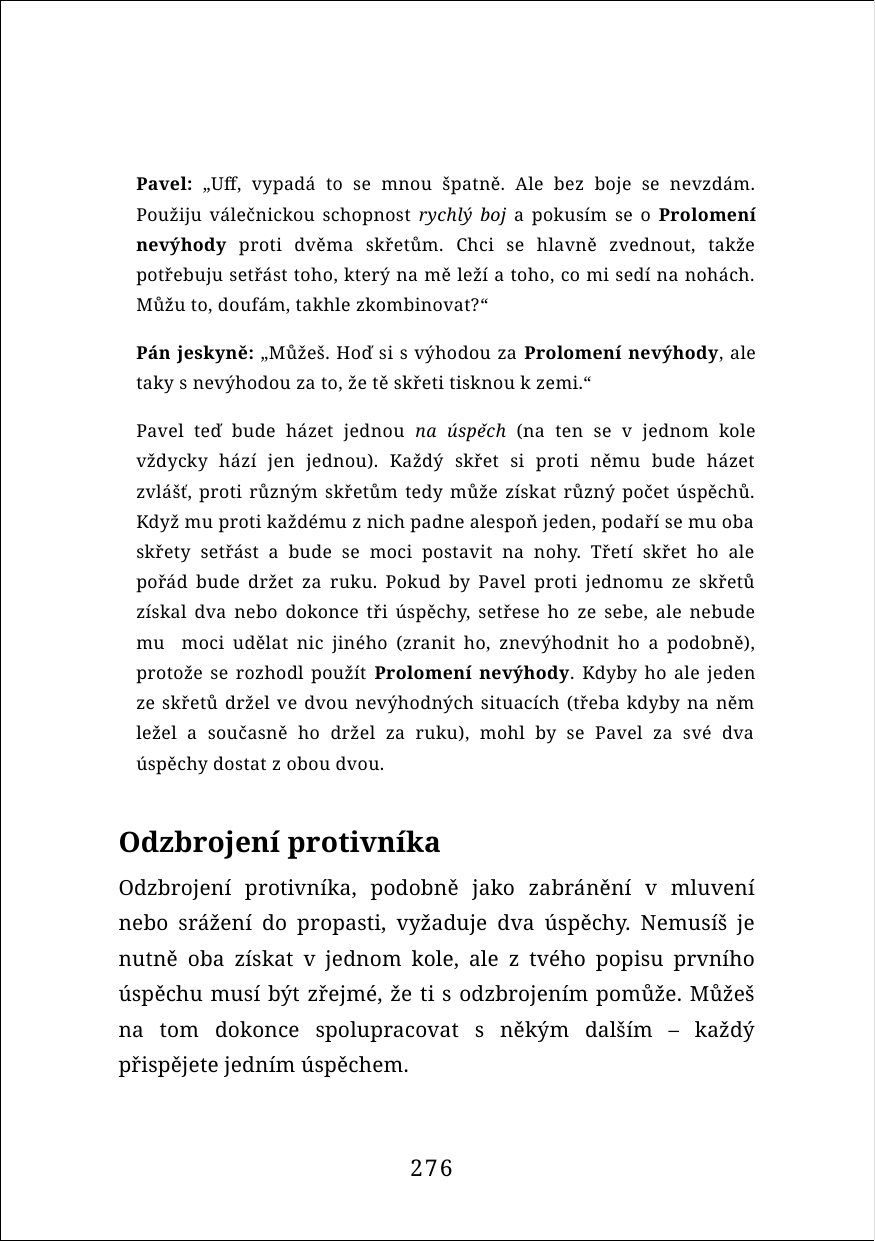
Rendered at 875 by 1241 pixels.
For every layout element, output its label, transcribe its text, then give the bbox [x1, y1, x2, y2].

text Pavel teď bude házet jednou na úspěch (na ten se v jednom kole vždycky hází jen jednou). Každý skřet si proti němu bude házet zvlášť, proti různým skřetům tedy může získat různý počet úspěchů. Když mu proti každému z nich padne alespoň jeden, podaří se mu oba skřety setřást a bude se moci postavit na nohy. Třetí skřet ho ale pořád bude držet za ruku. Pokud by Pavel proti jednomu ze skřetů získal dva nebo dokonce tři úspěchy, setřese ho ze sebe, ale nebude mu moci udělat nic jiného (zranit ho, znevýhodnit ho a podobně), protože se rozhodl použít Prolomení nevýhody. Kdyby ho ale jeden ze skřetů držel ve dvou nevýhodných situacích (třeba kdyby na něm ležel a současně ho držel za ruku), mohl by se Pavel za své dva úspěchy dostat z obou dvou. [136, 419, 756, 775]
text Pavel: „Uff, vypadá to se mnou špatně. Ale bez boje se nevzdám. Použiju válečnickou schopnost rychlý boj a pokusím se o Prolomení nevýhody proti dvěma skřetům. Chci se hlavně zvednout, takže potřebuju setřást toho, který na mě leží a toho, co mi sedí na nohách. Můžu to, doufám, takhle zkombinovat?“ [136, 172, 756, 317]
subtitle Odzbrojení protivníka [118, 822, 756, 861]
text Odzbrojení protivníka, podobně jako zabránění v mluvení nebo srážení do propasti, vyžaduje dva úspěchy. Nemusíš je nutně oba získat v jednom kole, ale z tvého popisu prvního úspěchu musí být zřejmé, že ti s odzbrojením pomůže. Můžeš na tom dokonce spolupracovat s někým dalším – každý přispějete jedním úspěchem. [118, 873, 756, 1079]
text Pán jeskyně: „Můžeš. Hoď si s výhodou za Prolomení nevýhody, ale taky s nevýhodou za to, že tě skřeti tisknou k zemi.“ [136, 341, 756, 395]
